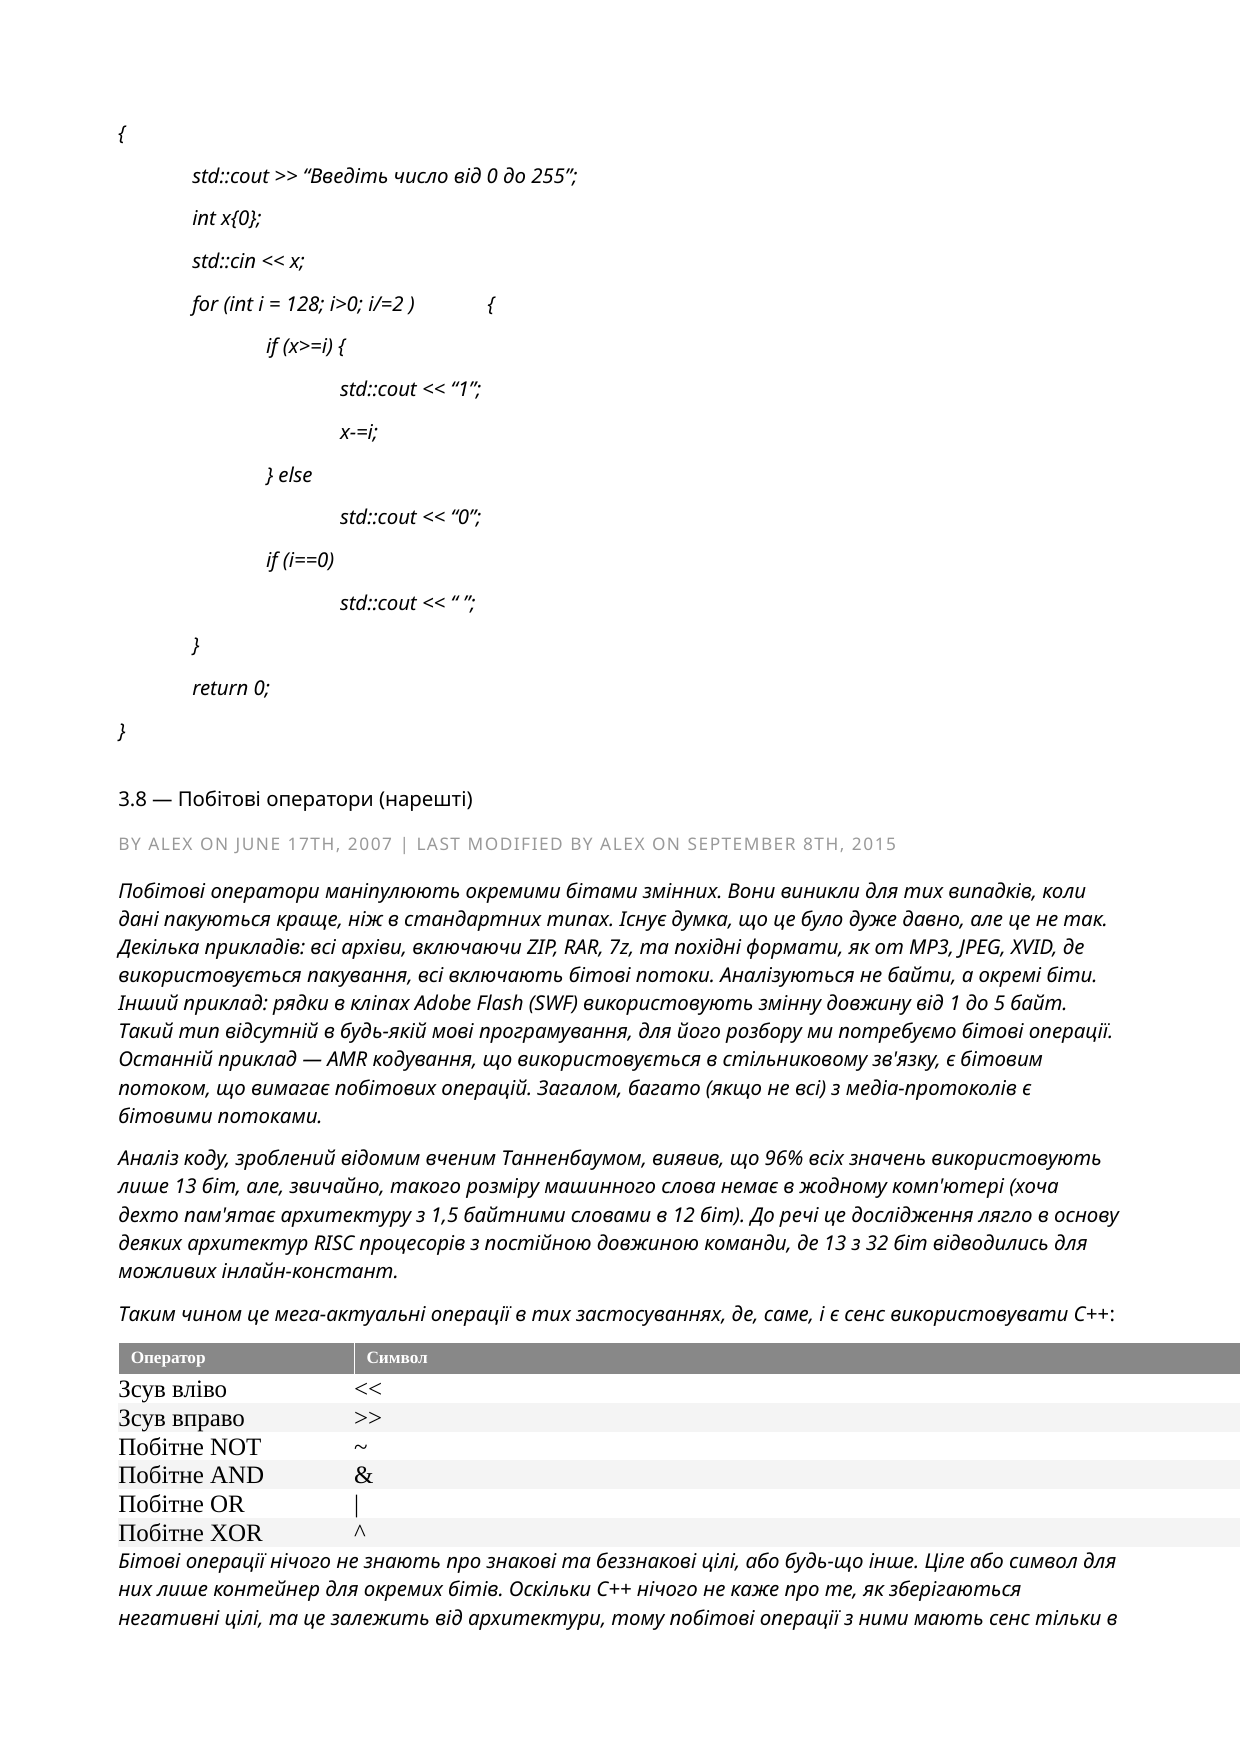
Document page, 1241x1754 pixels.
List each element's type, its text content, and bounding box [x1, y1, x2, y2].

table_cell Зсув вправо [118, 1403, 354, 1432]
text } else [118, 460, 1122, 488]
table_header Оператор [119, 1343, 354, 1374]
text if (i==0) [118, 545, 1122, 573]
text } [118, 716, 1122, 744]
table_cell >> [354, 1403, 1240, 1432]
text { [118, 118, 1122, 146]
table_cell ~ [354, 1432, 1240, 1460]
table_cell Побітне XOR [118, 1518, 354, 1547]
text Побітові оператори маніпулюють окремими бітами змінних. Вони виникли для тих випадків, коли дані пакуються краще, ніж в стандартних типах. Існує думка, що це було дуже давно, але це не так. Декілька прикладів: всі архіви, включаючи ZIP, RAR, 7z, та похідні формати, як от MP3, JPEG, XVID, де використовується пакування, всі включають бітові потоки. Аналізуються не байти, а окремі біти. Інший приклад: рядки в кліпах Adobe Flash (SWF) використовують змінну довжину від 1 до 5 байт. Такий тип відсутній в будь-якій мові програмування, для його розбору ми потребуємо бітові операції. Останній приклад — AMR кодування, що використовується в стільниковому зв'язку, є бітовим потоком, що вимагає побітових операцій. Загалом, багато (якщо не всі) з медіа-протоколів є бітовими потоками. [118, 876, 1122, 1129]
text std::cout >> “Введіть число від 0 до 255”; [118, 161, 1122, 189]
table_header Символ [355, 1343, 1240, 1374]
text std::cin << x; [118, 246, 1122, 274]
table_cell << [354, 1375, 1240, 1403]
subtitle 3.8 — Побітові оператори (нарешті) [118, 784, 1122, 812]
text for (int i = 128; i>0; i/=2 ) { [118, 289, 1122, 317]
table_cell Побітне OR [118, 1489, 354, 1518]
text Аналіз коду, зроблений відомим вченим Танненбаумом, виявив, що 96% всіх значень використовують лише 13 біт, але, звичайно, такого розміру машинного слова немає в жодному комп'ютері (хоча дехто пам'ятає архитектуру з 1,5 байтними словами в 12 біт). До речі це дослідження лягло в основу деяких архитектур RISC процесорів з постійною довжиною команди, де 13 з 32 біт відводились для можливих інлайн-констант. [118, 1144, 1122, 1284]
text return 0; [118, 673, 1122, 701]
text Бітові операції нічого не знають про знакові та беззнакові цілі, або будь-що інше. Ціле або символ для них лише контейнер для окремих бітів. Оскільки C++ нічого не каже про те, як зберігаються негативні цілі, та це залежить від архитектури, тому побітові операції з ними мають сенс тільки в [118, 1547, 1122, 1631]
table_cell & [354, 1460, 1240, 1489]
text BY ALEX ON JUNE 17TH, 2007 | LAST MODIFIED BY ALEX ON SEPTEMBER 8TH, 2015 [118, 832, 1122, 856]
text x-=i; [118, 417, 1122, 445]
text std::cout << “ ”; [118, 588, 1122, 616]
text Таким чином це мега-актуальні операції в тих застосуваннях, де, саме, і є сенс використовувати C++: [118, 1299, 1122, 1327]
table_cell Побітне NOT [118, 1432, 354, 1460]
text std::cout << “0”; [118, 502, 1122, 531]
table_cell ^ [354, 1518, 1240, 1547]
text int x{0}; [118, 203, 1122, 232]
text if (x>=i) { [118, 332, 1122, 360]
table_cell Побітне AND [118, 1460, 354, 1489]
table_cell | [354, 1489, 1240, 1518]
text std::cout << “1”; [118, 374, 1122, 402]
text } [118, 631, 1122, 659]
table_cell Зсув вліво [118, 1375, 354, 1403]
